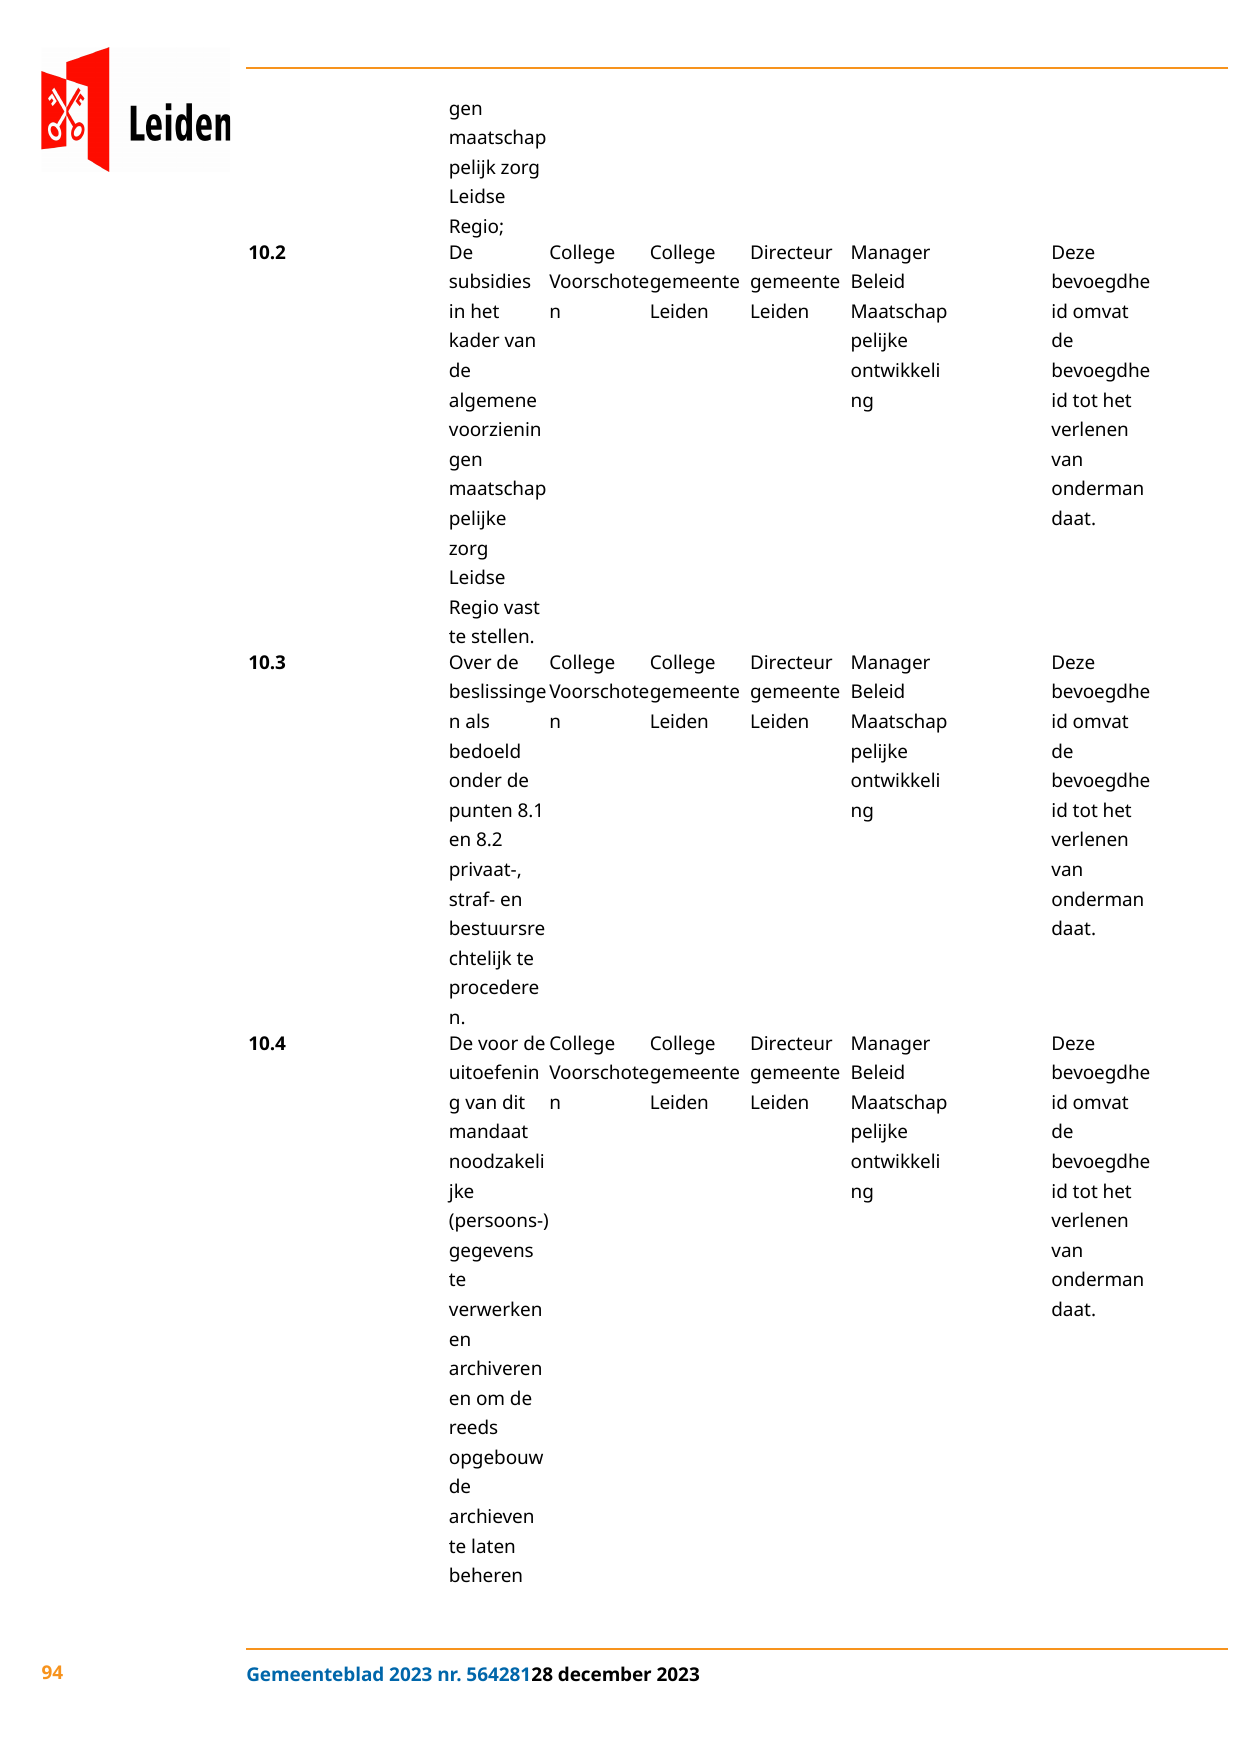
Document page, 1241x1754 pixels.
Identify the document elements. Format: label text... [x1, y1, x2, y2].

table_cell [951, 239, 1051, 649]
table_cell Manager Beleid Maatschappelijke ontwikkeling [850, 649, 951, 1030]
table_cell Directeur gemeente Leiden [750, 1030, 850, 1588]
table_cell De subsidies in het kader van de algemene voorzieningen maatschappelijke zorg Leidse Regio vast te stellen. [449, 239, 549, 649]
table_cell [348, 239, 449, 649]
table_cell 10.4 [248, 1030, 348, 1588]
table_cell 10.3 [248, 649, 348, 1030]
table_cell College Voorschoten [549, 1030, 649, 1588]
table_cell College Voorschoten [549, 649, 649, 1030]
table_cell College Voorschoten [549, 239, 649, 649]
table_cell Deze bevoegdheid omvat de bevoegdheid tot het verlenen van ondermandaat. [1051, 1030, 1152, 1588]
table_cell College gemeente Leiden [650, 1030, 750, 1588]
table_cell [549, 95, 649, 239]
picture [41, 47, 231, 172]
table_cell 10.2 [248, 239, 348, 649]
table_cell College gemeente Leiden [650, 239, 750, 649]
table_cell Deze bevoegdheid omvat de bevoegdheid tot het verlenen van ondermandaat. [1051, 239, 1152, 649]
table_cell Over de beslissingen als bedoeld onder de punten 8.1 en 8.2 privaat-, straf- en bestuursrechtelijk te procederen. [449, 649, 549, 1030]
table_cell [850, 95, 951, 239]
table_cell [348, 649, 449, 1030]
table_cell Manager Beleid Maatschappelijke ontwikkeling [850, 1030, 951, 1588]
table_cell Directeur gemeente Leiden [750, 649, 850, 1030]
table_cell [650, 95, 750, 239]
table_cell Manager Beleid Maatschappelijke ontwikkeling [850, 239, 951, 649]
table_cell [348, 1030, 449, 1588]
table_cell [348, 95, 449, 239]
table_cell [1051, 95, 1152, 239]
table_cell College gemeente Leiden [650, 649, 750, 1030]
table_cell Deze bevoegdheid omvat de bevoegdheid tot het verlenen van ondermandaat. [1051, 649, 1152, 1030]
table_cell Directeur gemeente Leiden [750, 239, 850, 649]
table_cell [248, 95, 348, 239]
table_cell [951, 1030, 1051, 1588]
table_cell gen maatschappelijk zorg Leidse Regio; [449, 95, 549, 239]
table_cell De voor de uitoefening van dit mandaat noodzakelijke (persoons-)gegevens te verwerken en archiveren en om de reeds opgebouwde archieven te laten beheren [449, 1030, 549, 1588]
table_cell [951, 649, 1051, 1030]
table_cell [750, 95, 850, 239]
table_cell [951, 95, 1051, 239]
